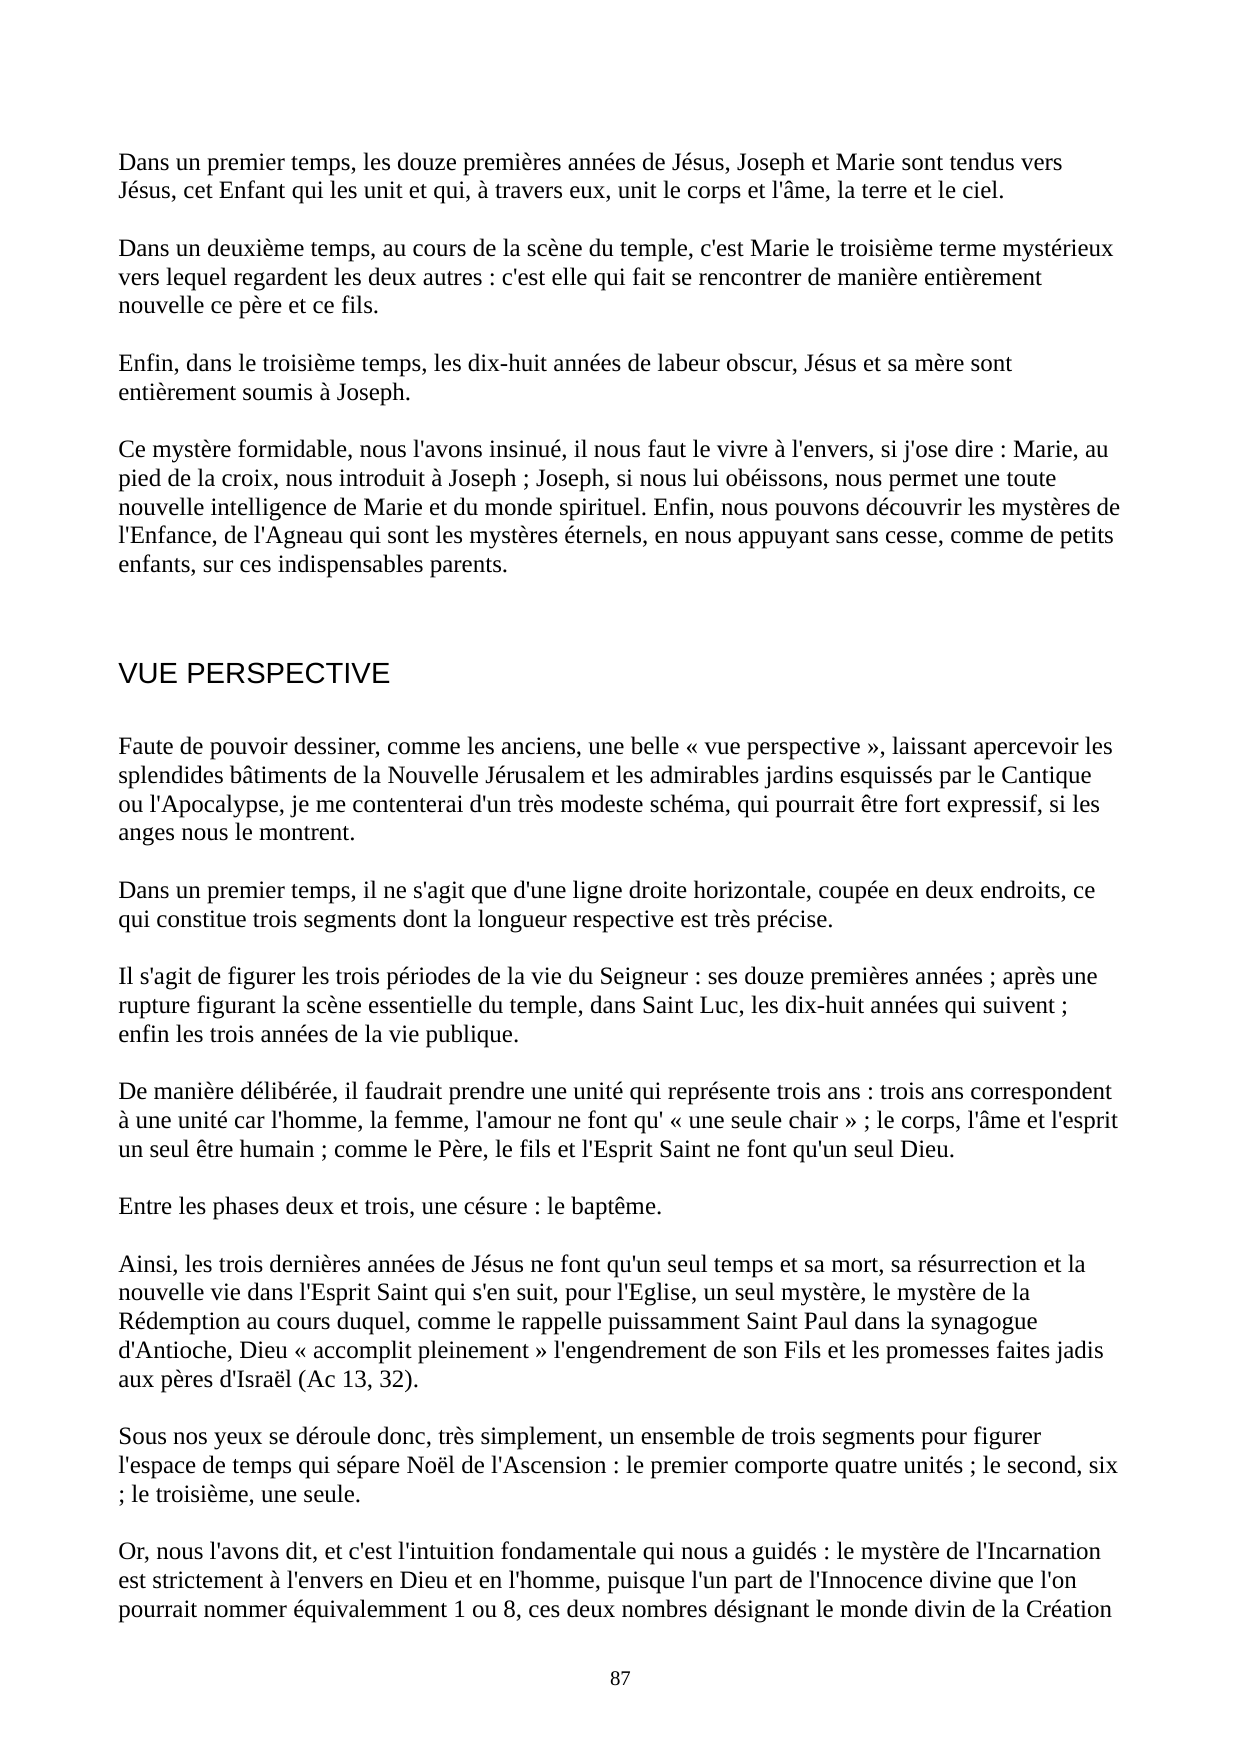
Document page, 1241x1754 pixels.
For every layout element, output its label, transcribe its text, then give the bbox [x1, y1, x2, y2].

text Enfin, dans le troisième temps, les dix-huit années de labeur obscur, Jésus et sa mère sont entièrement soumis à Joseph. [118, 348, 1122, 406]
text Dans un premier temps, les douze premières années de Jésus, Joseph et Marie sont tendus vers Jésus, cet Enfant qui les unit et qui, à travers eux, unit le corps et l'âme, la terre et le ciel. [118, 147, 1122, 204]
text Dans un premier temps, il ne s'agit que d'une ligne droite horizontale, coupée en deux endroits, ce qui constitue trois segments dont la longueur respective est très précise. [118, 875, 1122, 932]
text Or, nous l'avons dit, et c'est l'intuition fondamentale qui nous a guidés : le mystère de l'Incarnation est strictement à l'envers en Dieu et en l'homme, puisque l'un part de l'Innocence divine que l'on pourrait nommer équivalemment 1 ou 8, ces deux nombres désignant le monde divin de la Création [118, 1536, 1122, 1622]
text Faute de pouvoir dessiner, comme les anciens, une belle « vue perspective », laissant apercevoir les splendides bâtiments de la Nouvelle Jérusalem et les admirables jardins esquissés par le Cantique ou l'Apocalypse, je me contenterai d'un très modeste schéma, qui pourrait être fort expressif, si les anges nous le montrent. [118, 731, 1122, 846]
text Entre les phases deux et trois, une césure : le baptême. [118, 1191, 1122, 1220]
text Il s'agit de figurer les trois périodes de la vie du Seigneur : ses douze premières années ; après une rupture figurant la scène essentielle du temple, dans Saint Luc, les dix-huit années qui suivent ; enfin les trois années de la vie publique. [118, 961, 1122, 1047]
text Ce mystère formidable, nous l'avons insinué, il nous faut le vivre à l'envers, si j'ose dire : Marie, au pied de la croix, nous introduit à Joseph ; Joseph, si nous lui obéissons, nous permet une toute nouvelle intelligence de Marie et du monde spirituel. Enfin, nous pouvons découvrir les mystères de l'Enfance, de l'Agneau qui sont les mystères éternels, en nous appuyant sans cesse, comme de petits enfants, sur ces indispensables parents. [118, 434, 1122, 578]
text Dans un deuxième temps, au cours de la scène du temple, c'est Marie le troisième terme mystérieux vers lequel regardent les deux autres : c'est elle qui fait se rencontrer de manière entièrement nouvelle ce père et ce fils. [118, 233, 1122, 319]
subtitle VUE PERSPECTIVE [118, 656, 1122, 690]
text Sous nos yeux se déroule donc, très simplement, un ensemble de trois segments pour figurer l'espace de temps qui sépare Noël de l'Ascension : le premier comporte quatre unités ; le second, six ; le troisième, une seule. [118, 1421, 1122, 1507]
text Ainsi, les trois dernières années de Jésus ne font qu'un seul temps et sa mort, sa résurrection et la nouvelle vie dans l'Esprit Saint qui s'en suit, pour l'Eglise, un seul mystère, le mystère de la Rédemption au cours duquel, comme le rappelle puissamment Saint Paul dans la synagogue d'Antioche, Dieu « accomplit pleinement » l'engendrement de son Fils et les promesses faites jadis aux pères d'Israël (Ac 13, 32). [118, 1249, 1122, 1392]
text De manière délibérée, il faudrait prendre une unité qui représente trois ans : trois ans correspondent à une unité car l'homme, la femme, l'amour ne font qu' « une seule chair » ; le corps, l'âme et l'esprit un seul être humain ; comme le Père, le fils et l'Esprit Saint ne font qu'un seul Dieu. [118, 1076, 1122, 1162]
